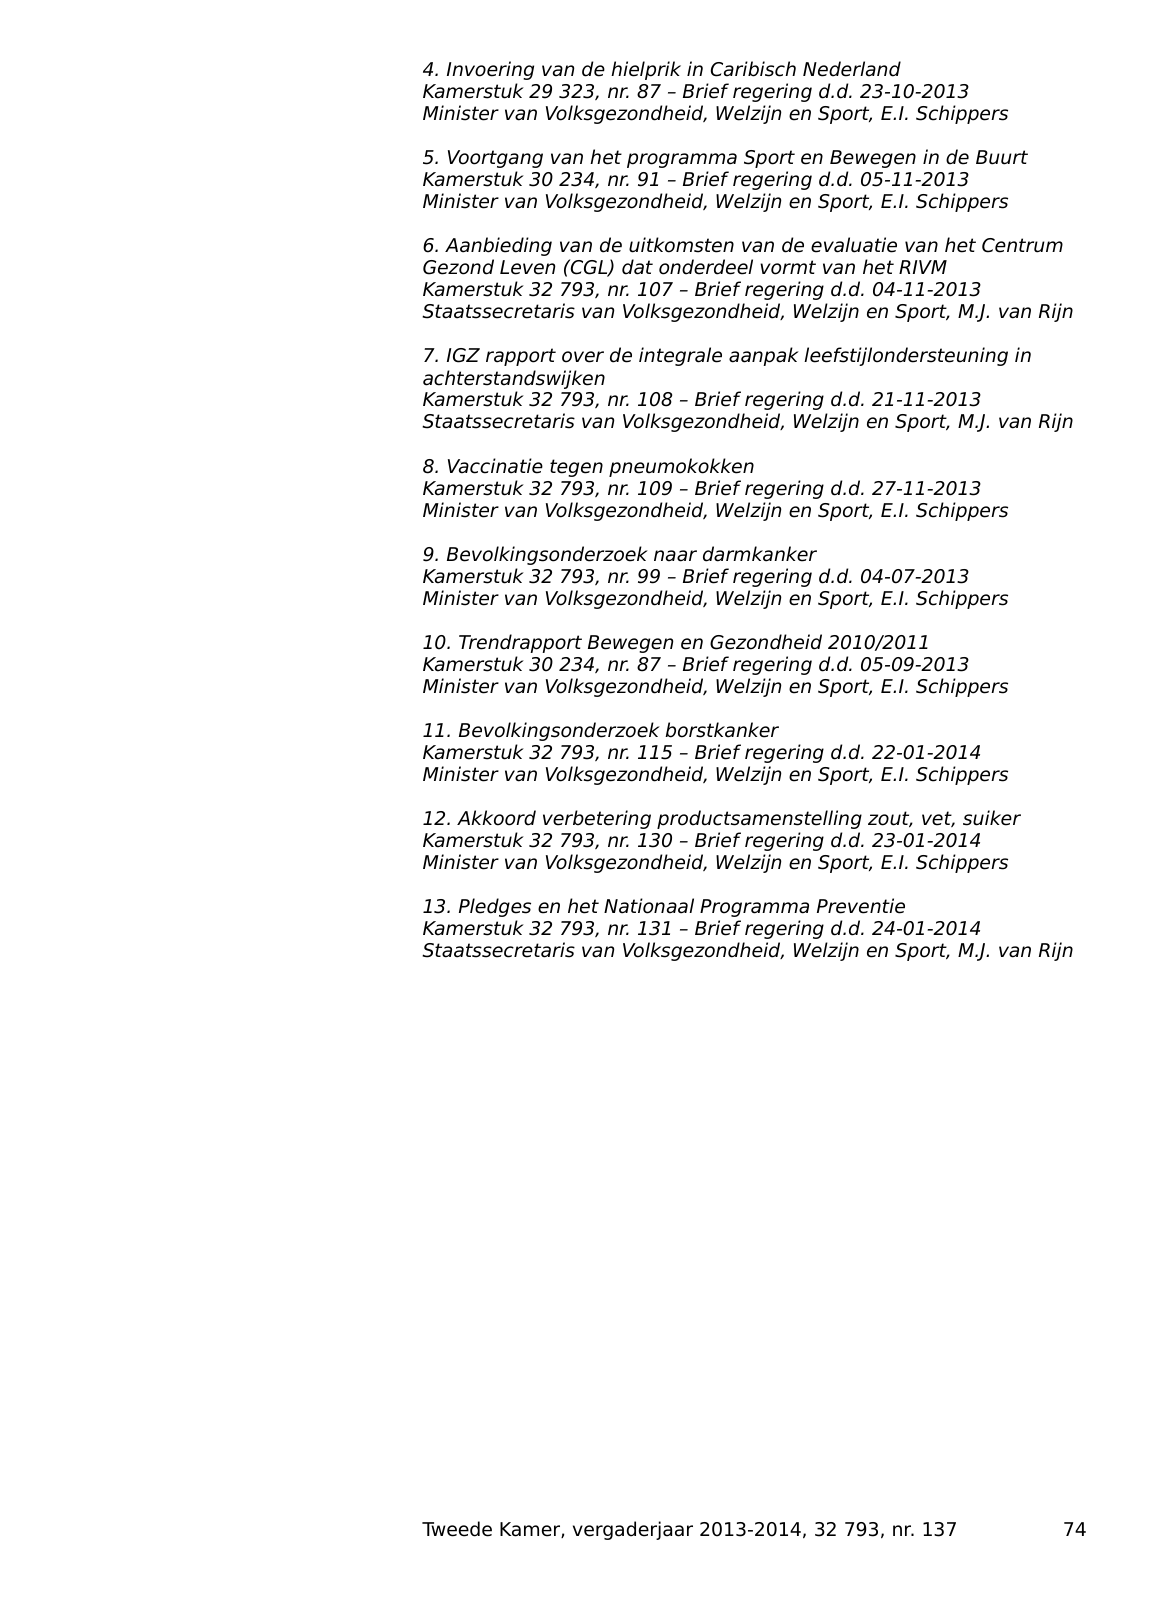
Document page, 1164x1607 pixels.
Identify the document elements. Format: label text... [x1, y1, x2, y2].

text Staatssecretaris van Volksgezondheid, Welzijn en Sport, M.J. van Rijn [422, 940, 1087, 962]
text 9. Bevolkingsonderzoek naar darmkanker [422, 544, 1087, 566]
text Kamerstuk 32 793, nr. 108 – Brief regering d.d. 21-11-2013 [422, 389, 1087, 411]
text 7. IGZ rapport over de integrale aanpak leefstijlondersteuning in achterstandswijken [422, 345, 1087, 389]
text 6. Aanbieding van de uitkomsten van de evaluatie van het Centrum Gezond Leven (CGL) dat onderdeel vormt van het RIVM [422, 235, 1087, 279]
text Kamerstuk 32 793, nr. 107 – Brief regering d.d. 04-11-2013 [422, 279, 1087, 301]
text Minister van Volksgezondheid, Welzijn en Sport, E.I. Schippers [422, 103, 1087, 125]
text Kamerstuk 32 793, nr. 109 – Brief regering d.d. 27-11-2013 [422, 477, 1087, 499]
text Minister van Volksgezondheid, Welzijn en Sport, E.I. Schippers [422, 676, 1087, 698]
text 11. Bevolkingsonderzoek borstkanker [422, 720, 1087, 742]
text Kamerstuk 30 234, nr. 87 – Brief regering d.d. 05-09-2013 [422, 654, 1087, 676]
text 13. Pledges en het Nationaal Programma Preventie [422, 896, 1087, 918]
text Kamerstuk 32 793, nr. 130 – Brief regering d.d. 23-01-2014 [422, 830, 1087, 852]
text 12. Akkoord verbetering productsamenstelling zout, vet, suiker [422, 808, 1087, 830]
text Minister van Volksgezondheid, Welzijn en Sport, E.I. Schippers [422, 499, 1087, 521]
text 8. Vaccinatie tegen pneumokokken [422, 456, 1087, 477]
text 4. Invoering van de hielprik in Caribisch Nederland [422, 59, 1087, 81]
text Kamerstuk 29 323, nr. 87 – Brief regering d.d. 23-10-2013 [422, 81, 1087, 103]
text Kamerstuk 32 793, nr. 115 – Brief regering d.d. 22-01-2014 [422, 742, 1087, 764]
text Staatssecretaris van Volksgezondheid, Welzijn en Sport, M.J. van Rijn [422, 411, 1087, 433]
text Kamerstuk 30 234, nr. 91 – Brief regering d.d. 05-11-2013 [422, 169, 1087, 191]
text Minister van Volksgezondheid, Welzijn en Sport, E.I. Schippers [422, 764, 1087, 786]
text Minister van Volksgezondheid, Welzijn en Sport, E.I. Schippers [422, 191, 1087, 213]
text Minister van Volksgezondheid, Welzijn en Sport, E.I. Schippers [422, 588, 1087, 609]
text 10. Trendrapport Bewegen en Gezondheid 2010/2011 [422, 632, 1087, 654]
text Staatssecretaris van Volksgezondheid, Welzijn en Sport, M.J. van Rijn [422, 301, 1087, 323]
text 5. Voortgang van het programma Sport en Bewegen in de Buurt [422, 147, 1087, 169]
text Kamerstuk 32 793, nr. 131 – Brief regering d.d. 24-01-2014 [422, 918, 1087, 940]
text Minister van Volksgezondheid, Welzijn en Sport, E.I. Schippers [422, 852, 1087, 874]
text Kamerstuk 32 793, nr. 99 – Brief regering d.d. 04-07-2013 [422, 566, 1087, 588]
